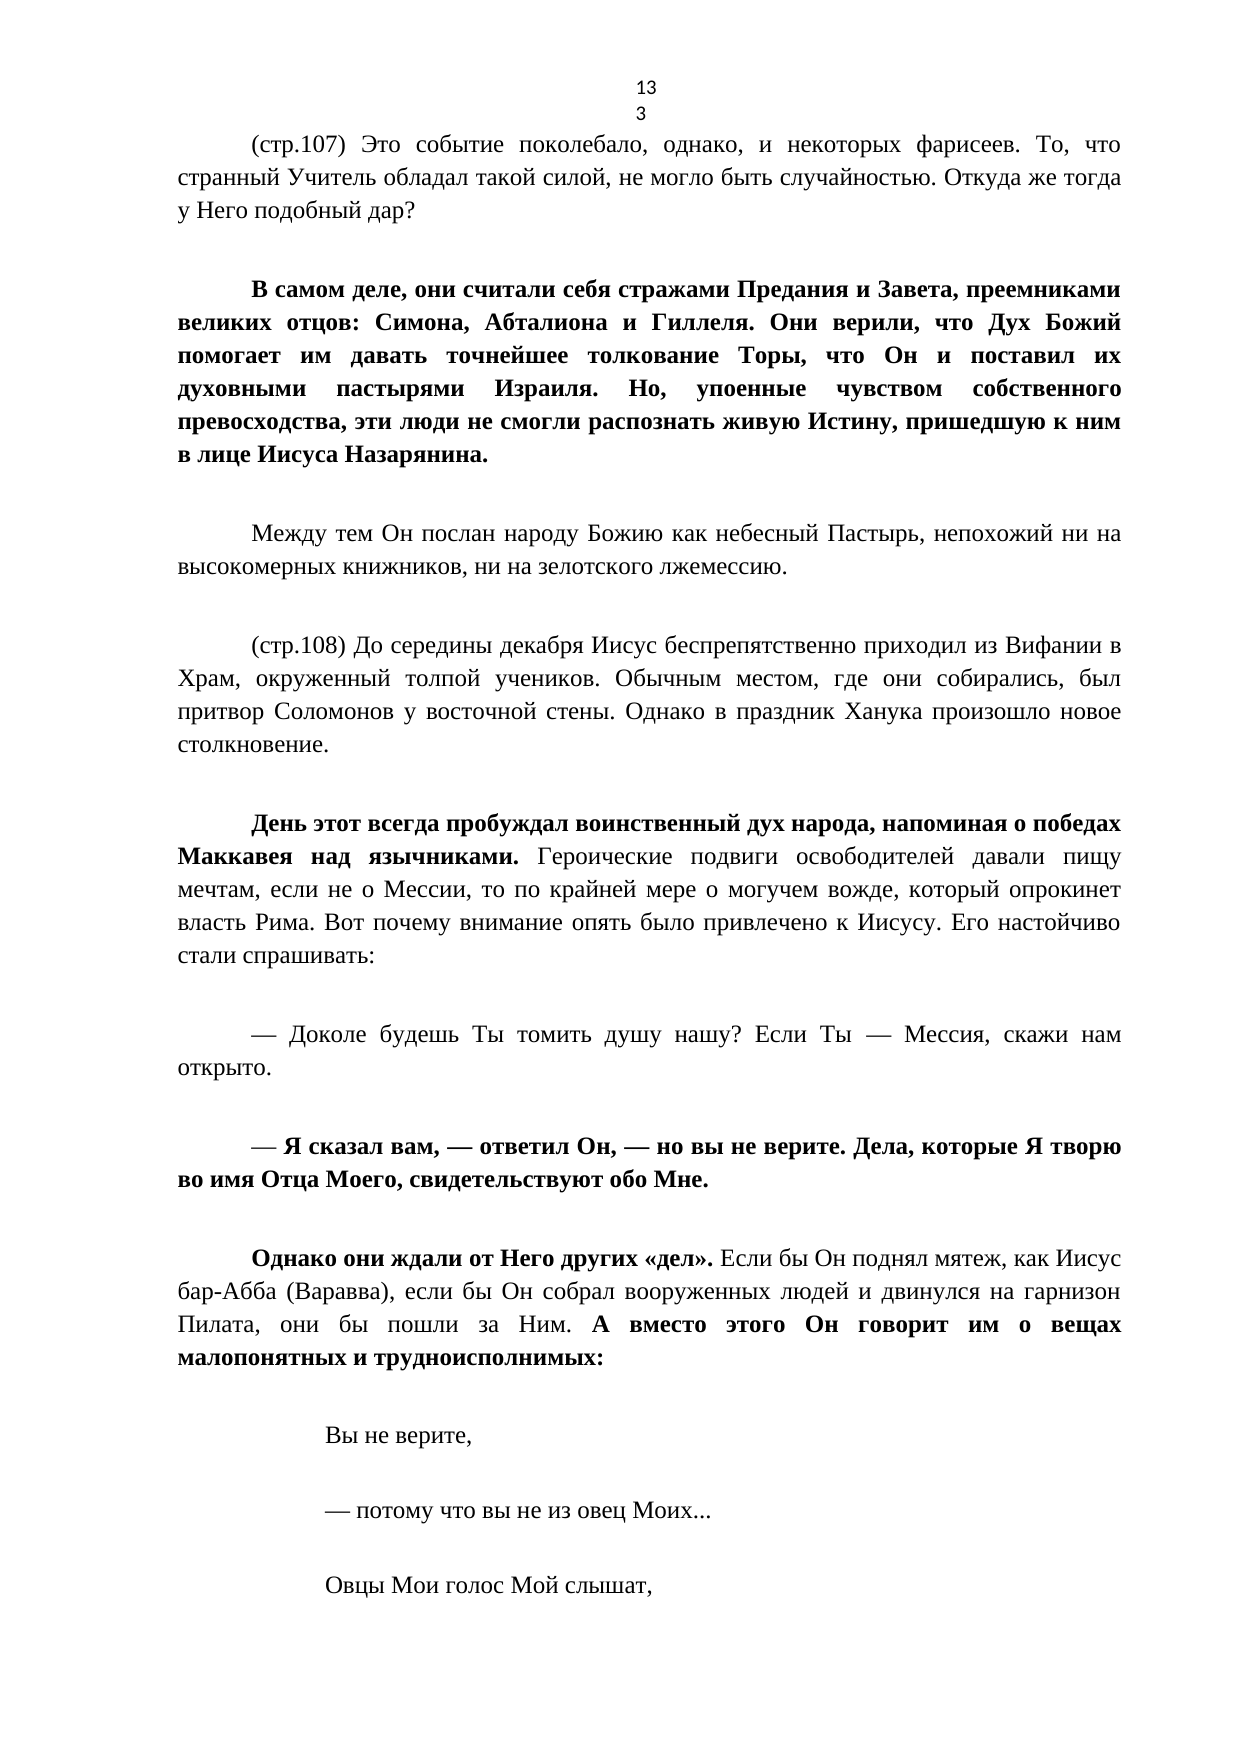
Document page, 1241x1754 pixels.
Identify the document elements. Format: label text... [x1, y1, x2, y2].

text — Я сказал вам, — ответил Он, — но вы не верите. Дела, которые Я творю во имя Отца Моего, свидетельствуют обо Мне. [177, 1131, 1122, 1193]
text — потому что вы не из овец Моих... [251, 1495, 1122, 1524]
text — Доколе будешь Ты томить душу нашу? Если Ты — Мессия, скажи нам открыто. [177, 1019, 1122, 1081]
text (стр.107) Это событие поколебало, однако, и некоторых фарисеев. То, что странный Учитель обладал такой силой, не могло быть случайностью. Откуда же тогда у Него подобный дар? [177, 118, 1122, 224]
text В самом деле, они считали себя стражами Предания и Завета, преемниками великих отцов: Симона, Абталиона и Гиллеля. Они верили, что Дух Божий помогает им давать точнейшее толкование Торы, что Он и поставил их духовными пастырями Израиля. Но, упоенные чувством собственного превосходства, эти люди не смогли распознать живую Истину, пришедшую к ним в лице Иисуса Назарянина. [177, 274, 1122, 468]
text День этот всегда пробуждал воинственный дух народа, напоминая о победах Маккавея над язычниками. Героические подвиги освободителей давали пищу мечтам, если не о Мессии, то по крайней мере о могучем вожде, который опрокинет власть Рима. Вот почему внимание опять было привлечено к Иисусу. Его настойчиво стали спрашивать: [177, 808, 1122, 969]
text Овцы Мои голос Мой слышат, [251, 1570, 1122, 1598]
text Между тем Он послан народу Божию как небесный Пастырь, непохожий ни на высокомерных книжников, ни на зелотского лжемессию. [177, 518, 1122, 580]
text Вы не верите, [251, 1421, 1122, 1449]
text Однако они ждали от Него других «дел». Если бы Он поднял мятеж, как Иисус бар-Абба (Варавва), если бы Он собрал вооруженных людей и двинулся на гарнизон Пилата, они бы пошли за Ним. А вместо этого Он говорит им о вещах малопонятных и трудноисполнимых: [177, 1243, 1122, 1371]
text (стр.108) До середины декабря Иисус беспрепятственно приходил из Вифании в Храм, окруженный толпой учеников. Обычным местом, где они собирались, был притвор Соломонов у восточной стены. Однако в праздник Ханука произошло новое столкновение. [177, 630, 1122, 758]
